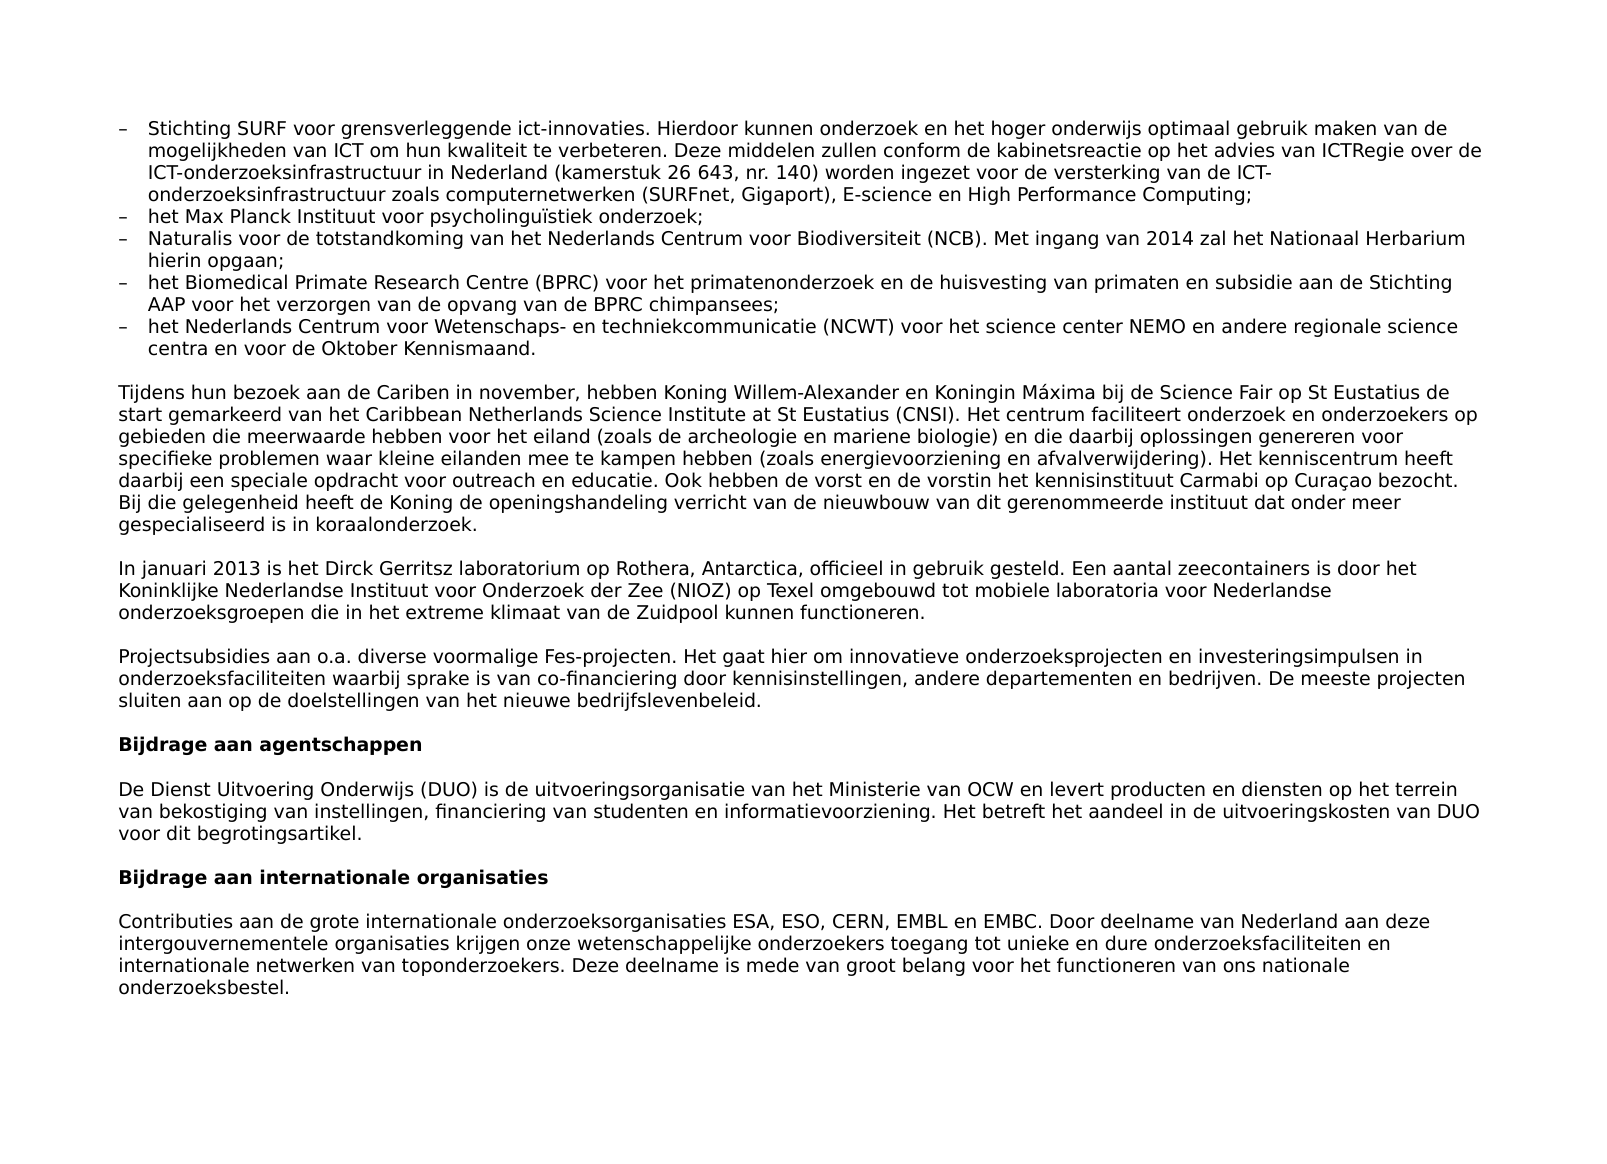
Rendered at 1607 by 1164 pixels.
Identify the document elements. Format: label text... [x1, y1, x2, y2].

text In januari 2013 is het Dirck Gerritsz laboratorium op Rothera, Antarctica, officieel in gebruik gesteld. Een aantal zeecontainers is door het Koninklijke Nederlandse Instituut voor Onderzoek der Zee (NIOZ) op Texel omgebouwd tot mobiele laboratoria voor Nederlandse onderzoeksgroepen die in het extreme klimaat van de Zuidpool kunnen functioneren. [118, 558, 1488, 624]
text – het Max Planck Instituut voor psycholinguïstiek onderzoek; [118, 206, 1488, 228]
text Contributies aan de grote internationale onderzoeksorganisaties ESA, ESO, CERN, EMBL en EMBC. Door deelname van Nederland aan deze intergouvernementele organisaties krijgen onze wetenschappelijke onderzoekers toegang tot unieke en dure onderzoeksfaciliteiten en internationale netwerken van toponderzoekers. Deze deelname is mede van groot belang voor het functioneren van ons nationale onderzoeksbestel. [118, 911, 1488, 999]
text – Naturalis voor de totstandkoming van het Nederlands Centrum voor Biodiversiteit (NCB). Met ingang van 2014 zal het Nationaal Herbarium hierin opgaan; [118, 228, 1488, 272]
text Projectsubsidies aan o.a. diverse voormalige Fes-projecten. Het gaat hier om innovatieve onderzoeksprojecten en investeringsimpulsen in onderzoeksfaciliteiten waarbij sprake is van co-financiering door kennisinstellingen, andere departementen en bedrijven. De meeste projecten sluiten aan op de doelstellingen van het nieuwe bedrijfslevenbeleid. [118, 646, 1488, 712]
text – het Nederlands Centrum voor Wetenschaps- en techniekcommunicatie (NCWT) voor het science center NEMO en andere regionale science centra en voor de Oktober Kennismaand. [118, 316, 1488, 360]
text – Stichting SURF voor grensverleggende ict-innovaties. Hierdoor kunnen onderzoek en het hoger onderwijs optimaal gebruik maken van de mogelijkheden van ICT om hun kwaliteit te verbeteren. Deze middelen zullen conform de kabinetsreactie op het advies van ICTRegie over de ICT-onderzoeksinfrastructuur in Nederland (kamerstuk 26 643, nr. 140) worden ingezet voor de versterking van de ICT-onderzoeksinfrastructuur zoals computernetwerken (SURFnet, Gigaport), E-science en High Performance Computing; [118, 118, 1488, 206]
subtitle Bijdrage aan agentschappen [118, 734, 1488, 756]
text – het Biomedical Primate Research Centre (BPRC) voor het primatenonderzoek en de huisvesting van primaten en subsidie aan de Stichting AAP voor het verzorgen van de opvang van de BPRC chimpansees; [118, 272, 1488, 316]
subtitle Bijdrage aan internationale organisaties [118, 867, 1488, 889]
text Tijdens hun bezoek aan de Cariben in november, hebben Koning Willem-Alexander en Koningin Máxima bij de Science Fair op St Eustatius de start gemarkeerd van het Caribbean Netherlands Science Institute at St Eustatius (CNSI). Het centrum faciliteert onderzoek en onderzoekers op gebieden die meerwaarde hebben voor het eiland (zoals de archeologie en mariene biologie) en die daarbij oplossingen genereren voor specifieke problemen waar kleine eilanden mee te kampen hebben (zoals energievoorziening en afvalverwijdering). Het kenniscentrum heeft daarbij een speciale opdracht voor outreach en educatie. Ook hebben de vorst en de vorstin het kennisinstituut Carmabi op Curaçao bezocht. Bij die gelegenheid heeft de Koning de openingshandeling verricht van de nieuwbouw van dit gerenommeerde instituut dat onder meer gespecialiseerd is in koraalonderzoek. [118, 382, 1488, 536]
text De Dienst Uitvoering Onderwijs (DUO) is de uitvoeringsorganisatie van het Ministerie van OCW en levert producten en diensten op het terrein van bekostiging van instellingen, financiering van studenten en informatievoorziening. Het betreft het aandeel in de uitvoeringskosten van DUO voor dit begrotingsartikel. [118, 778, 1488, 844]
